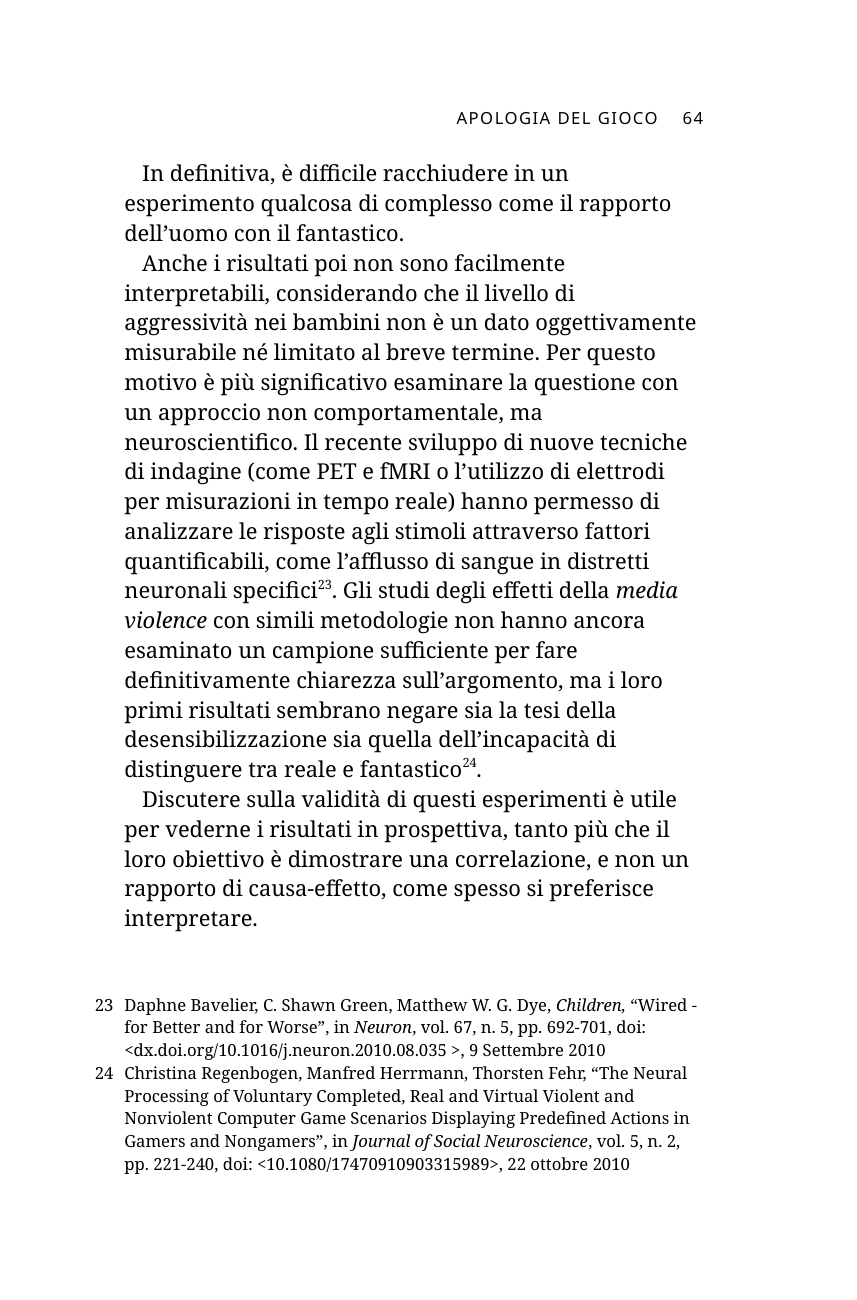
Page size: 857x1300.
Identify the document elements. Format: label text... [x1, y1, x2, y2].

text In definitiva, è difficile racchiudere in un esperimento qualcosa di complesso come il rapporto dell’uomo con il fantastico. [124, 158, 703, 248]
text Discutere sulla validità di questi esperimenti è utile per vederne i risultati in prospettiva, tanto più che il loro obiettivo è dimostrare una correlazione, e non un rapporto di causa-effetto, come spesso si preferisce interpretare. [124, 784, 703, 933]
text Daphne Bavelier, C. Shawn Green, Matthew W. G. Dye, Children, “Wired - for Better and for Worse”, in Neuron, vol. 67, n. 5, pp. 692-701, doi: <dx.doi.org/10.1016/j.neuron.2010.08.035 >, 9 Settembre 2010 [94, 993, 703, 1062]
text Anche i risultati poi non sono facilmente interpretabili, considerando che il livello di aggressività nei bambini non è un dato oggettivamente misurabile né limitato al breve termine. Per questo motivo è più significativo esaminare la questione con un approccio non comportamentale, ma neuroscientifico. Il recente sviluppo di nuove tecniche di indagine (come PET e fMRI o l’utilizzo di elettrodi per misurazioni in tempo reale) hanno permesso di analizzare le risposte agli stimoli attraverso fattori quantificabili, come l’afflusso di sangue in distretti neuronali specifici. Gli studi degli effetti della media violence con simili metodologie non hanno ancora esaminato un campione sufficiente per fare definitivamente chiarezza sull’argomento, ma i loro primi risultati sembrano negare sia la tesi della desensibilizzazione sia quella dell’incapacità di distinguere tra reale e fantastico. [124, 248, 703, 784]
text Christina Regenbogen, Manfred Herrmann, Thorsten Fehr, “The Neural Processing of Voluntary Completed, Real and Virtual Violent and Nonviolent Computer Game Scenarios Displaying Predefined Actions in Gamers and Nongamers”, in Journal of Social Neuroscience, vol. 5, n. 2, pp. 221-240, doi: <10.1080/17470910903315989>, 22 ottobre 2010 [94, 1062, 703, 1175]
